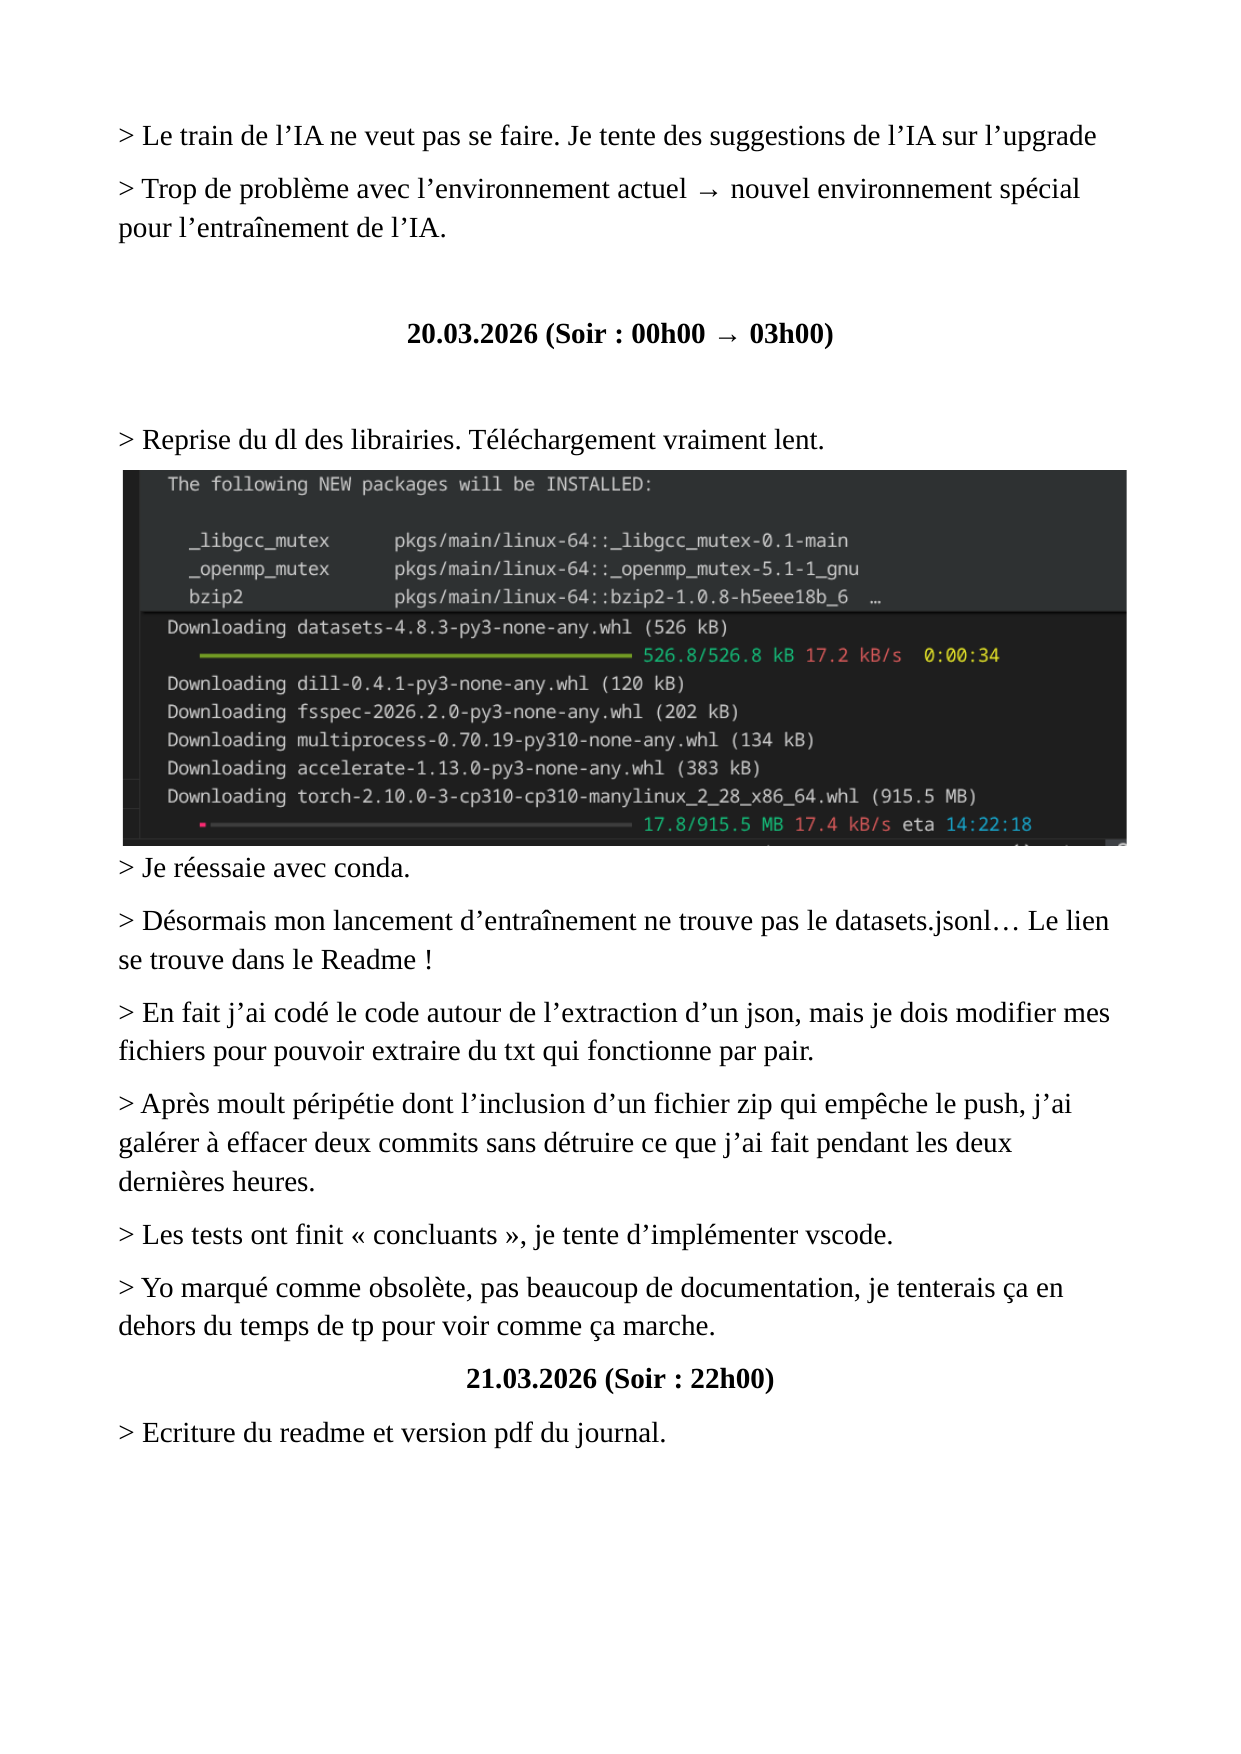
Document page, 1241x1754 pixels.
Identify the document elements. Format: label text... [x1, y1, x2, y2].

text > Trop de problème avec l’environnement actuel → nouvel environnement spécial pour l’entraînement de l’IA. [118, 171, 1122, 243]
text > Désormais mon lancement d’entraînement ne trouve pas le datasets.jsonl… Le lien se trouve dans le Readme ! [118, 903, 1122, 975]
text > Reprise du dl des librairies. Téléchargement vraiment lent. [118, 422, 1122, 456]
text 20.03.2026 (Soir : 00h00 → 03h00) [118, 316, 1122, 349]
text > Je réessaie avec conda. [118, 846, 1122, 884]
picture [122, 470, 1127, 846]
text > Après moult péripétie dont l’inclusion d’un fichier zip qui empêche le push, j’ai galérer à effacer deux commits sans détruire ce que j’ai fait pendant les deux dernières heures. [118, 1087, 1122, 1197]
text > Le train de l’IA ne veut pas se faire. Je tente des suggestions de l’IA sur l’upgrade [118, 118, 1122, 152]
text > Les tests ont finit « concluants », je tente d’implémenter vscode. [118, 1217, 1122, 1250]
text > Ecriture du readme et version pdf du journal. [118, 1415, 1122, 1448]
text 21.03.2026 (Soir : 22h00) [118, 1362, 1122, 1395]
text > En fait j’ai codé le code autour de l’extraction d’un json, mais je dois modifier mes fichiers pour pouvoir extraire du txt qui fonctionne par pair. [118, 995, 1122, 1067]
text > Yo marqué comme obsolète, pas beaucoup de documentation, je tenterais ça en dehors du temps de tp pour voir comme ça marche. [118, 1270, 1122, 1342]
